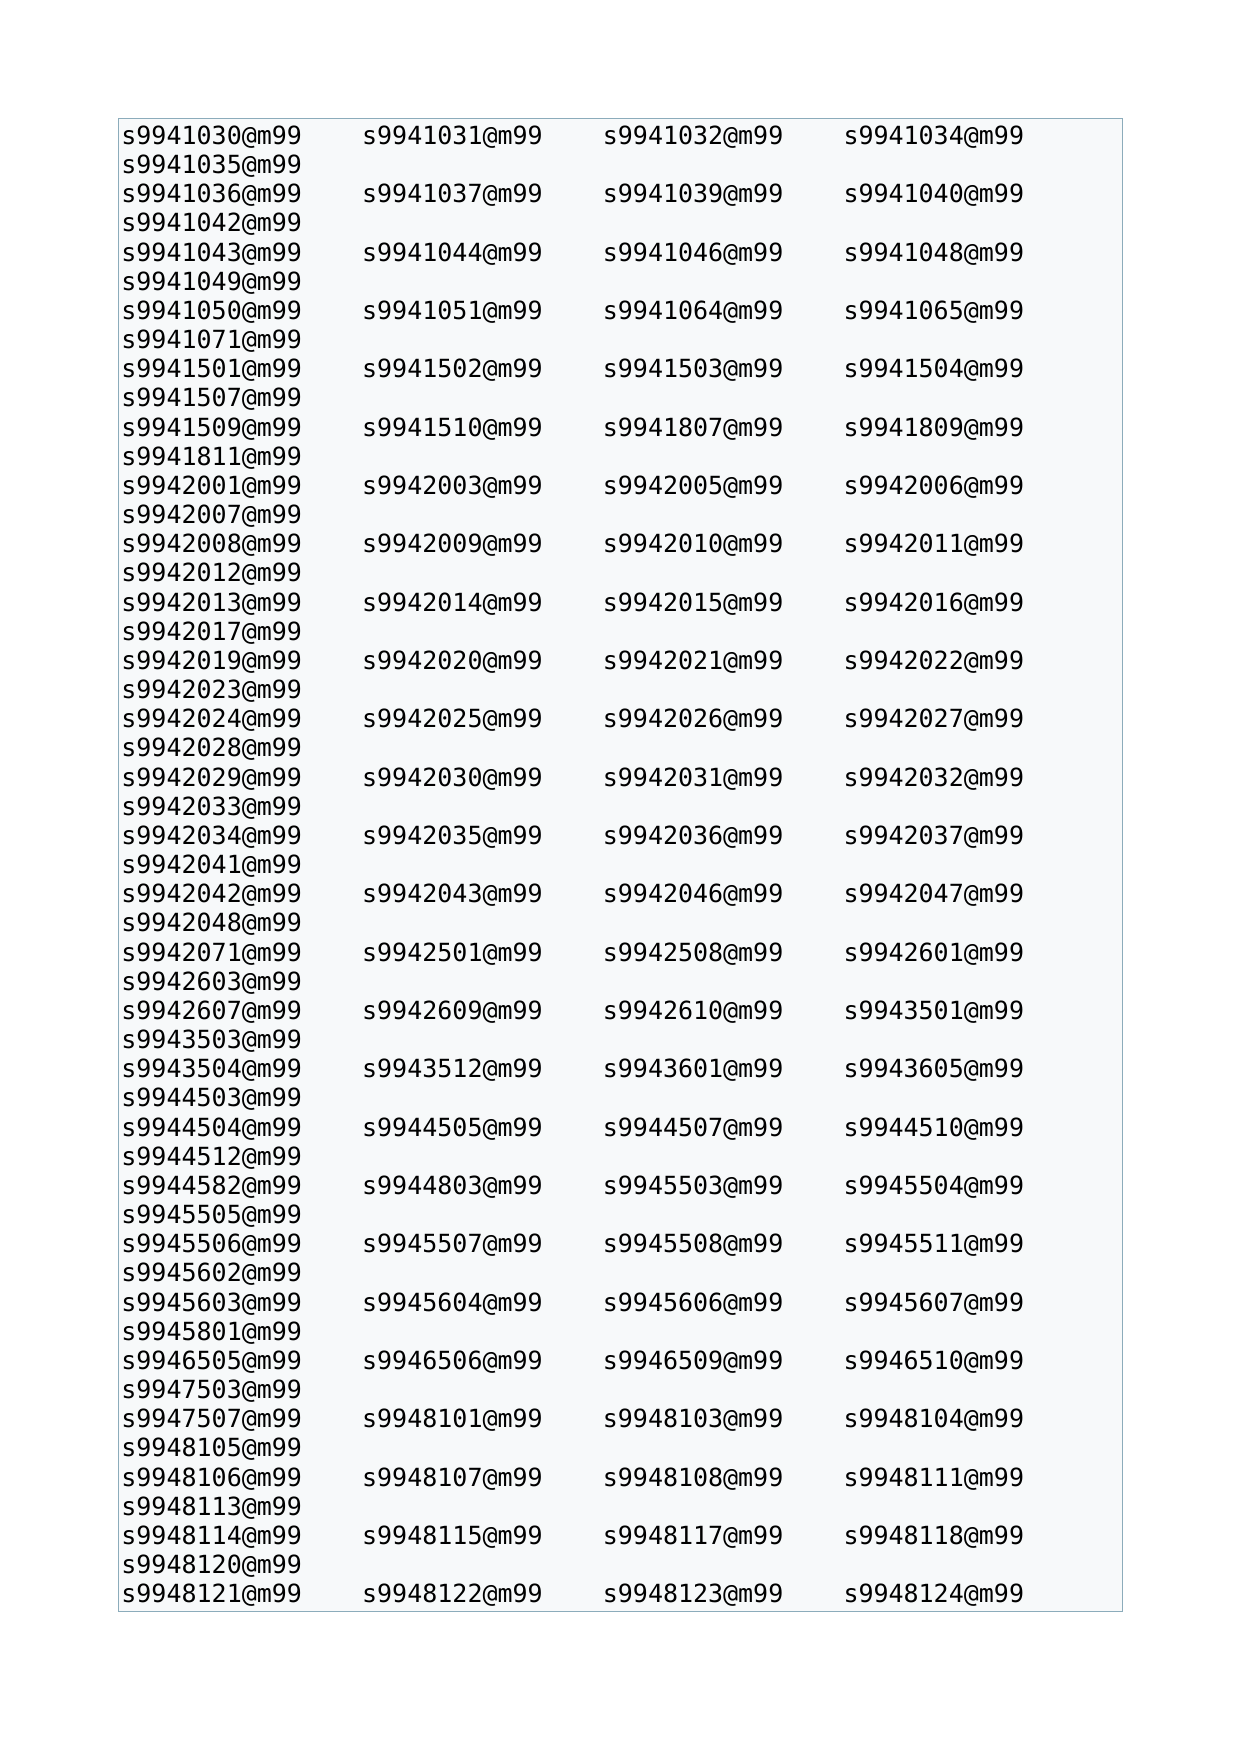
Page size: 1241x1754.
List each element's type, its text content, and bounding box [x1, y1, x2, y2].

text s9941030@m99 s9941031@m99 s9941032@m99 s9941034@m99 s9941035@m99 s9941036@m99 s9941037@m99 s9941039@m99 s9941040@m99 s9941042@m99 s9941043@m99 s9941044@m99 s9941046@m99 s9941048@m99 s9941049@m99 s9941050@m99 s9941051@m99 s9941064@m99 s9941065@m99 s9941071@m99 s9941501@m99 s9941502@m99 s9941503@m99 s9941504@m99 s9941507@m99 s9941509@m99 s9941510@m99 s9941807@m99 s9941809@m99 s9941811@m99 s9942001@m99 s9942003@m99 s9942005@m99 s9942006@m99 s9942007@m99 s9942008@m99 s9942009@m99 s9942010@m99 s9942011@m99 s9942012@m99 s9942013@m99 s9942014@m99 s9942015@m99 s9942016@m99 s9942017@m99 s9942019@m99 s9942020@m99 s9942021@m99 s9942022@m99 s9942023@m99 s9942024@m99 s9942025@m99 s9942026@m99 s9942027@m99 s9942028@m99 s9942029@m99 s9942030@m99 s9942031@m99 s9942032@m99 s9942033@m99 s9942034@m99 s9942035@m99 s9942036@m99 s9942037@m99 s9942041@m99 s9942042@m99 s9942043@m99 s9942046@m99 s9942047@m99 s9942048@m99 s9942071@m99 s9942501@m99 s9942508@m99 s9942601@m99 s9942603@m99 s9942607@m99 s9942609@m99 s9942610@m99 s9943501@m99 s9943503@m99 s9943504@m99 s9943512@m99 s9943601@m99 s9943605@m99 s9944503@m99 s9944504@m99 s9944505@m99 s9944507@m99 s9944510@m99 s9944512@m99 s9944582@m99 s9944803@m99 s9945503@m99 s9945504@m99 s9945505@m99 s9945506@m99 s9945507@m99 s9945508@m99 s9945511@m99 s9945602@m99 s9945603@m99 s9945604@m99 s9945606@m99 s9945607@m99 s9945801@m99 s9946505@m99 s9946506@m99 s9946509@m99 s9946510@m99 s9947503@m99 s9947507@m99 s9948101@m99 s9948103@m99 s9948104@m99 s9948105@m99 s9948106@m99 s9948107@m99 s9948108@m99 s9948111@m99 s9948113@m99 s9948114@m99 s9948115@m99 s9948117@m99 s9948118@m99 s9948120@m99 s9948121@m99 s9948122@m99 s9948123@m99 s9948124@m99 [119, 119, 1122, 1611]
